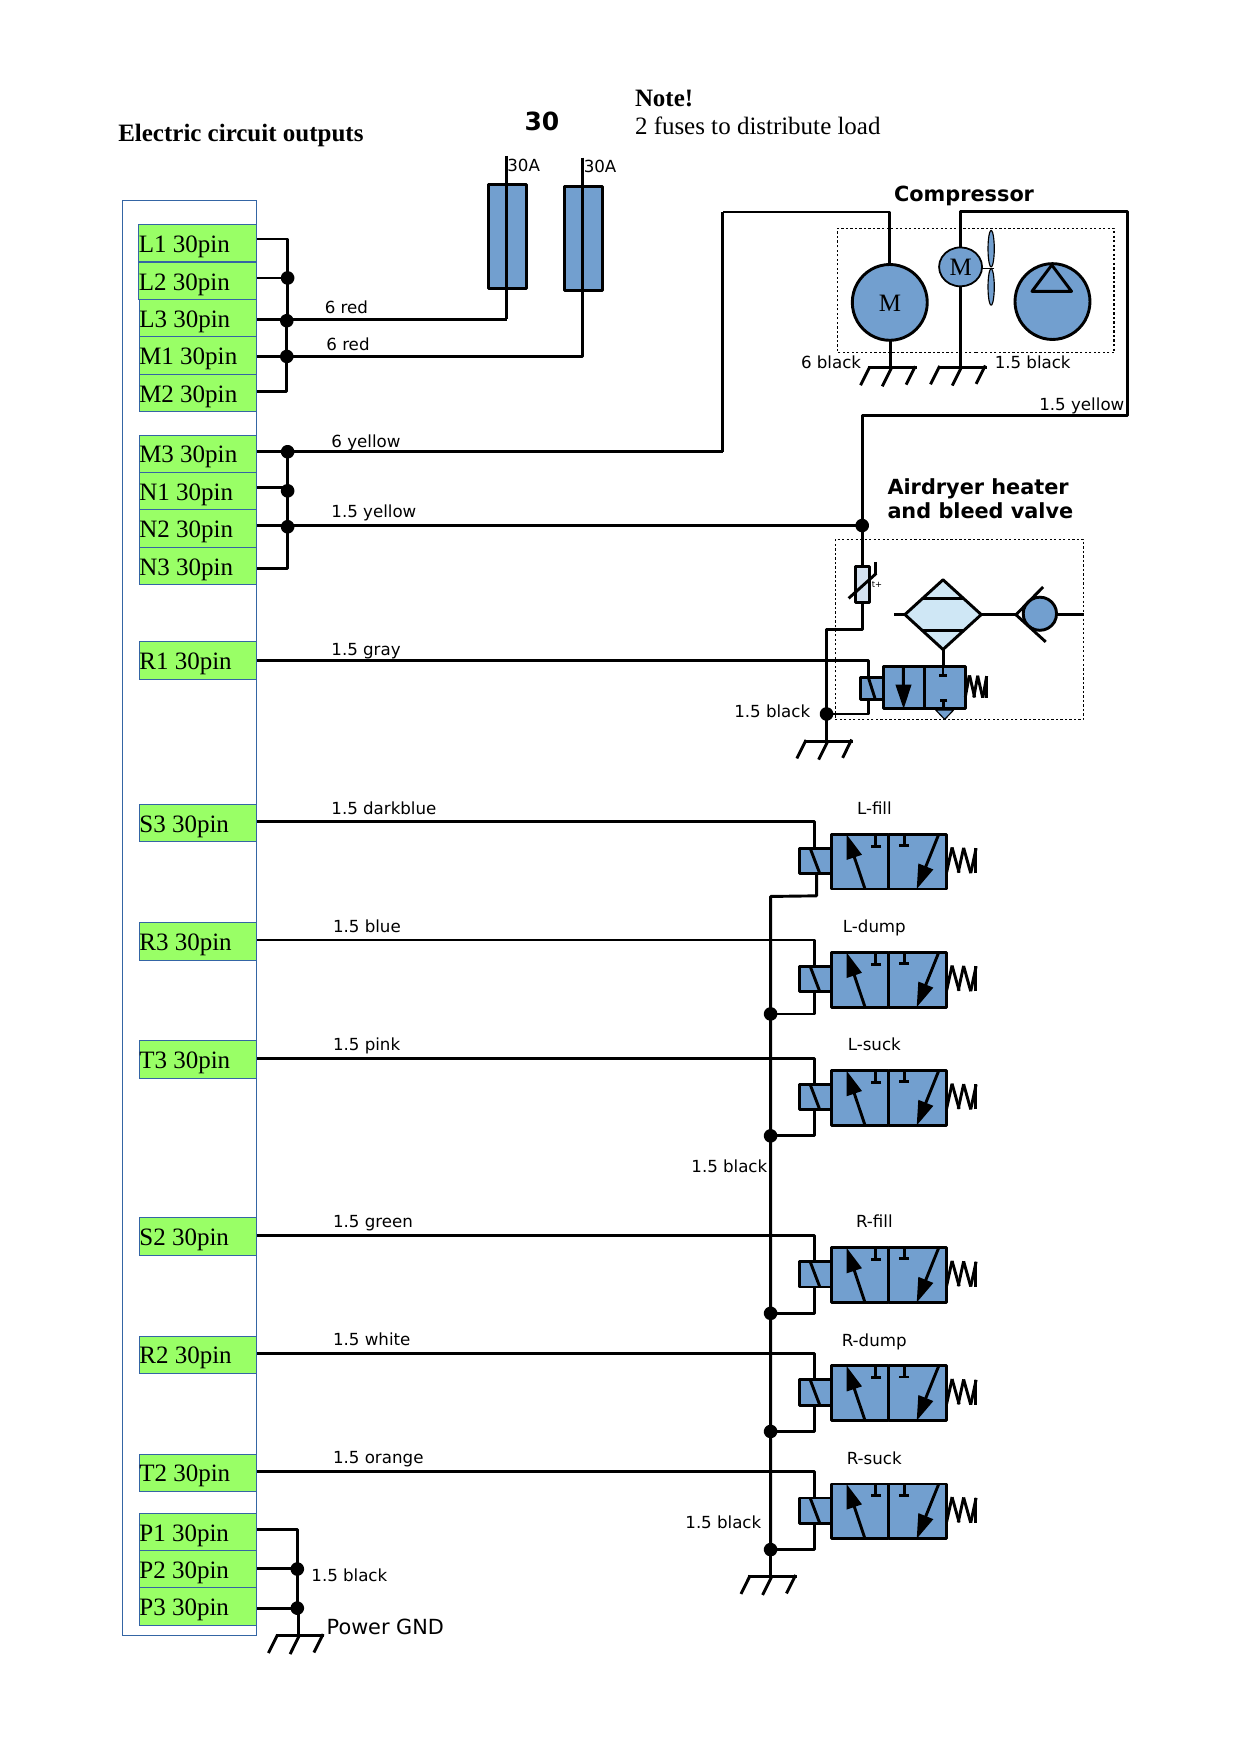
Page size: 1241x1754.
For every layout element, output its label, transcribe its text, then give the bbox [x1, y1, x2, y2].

text Electric circuit outputs [118, 118, 1122, 147]
